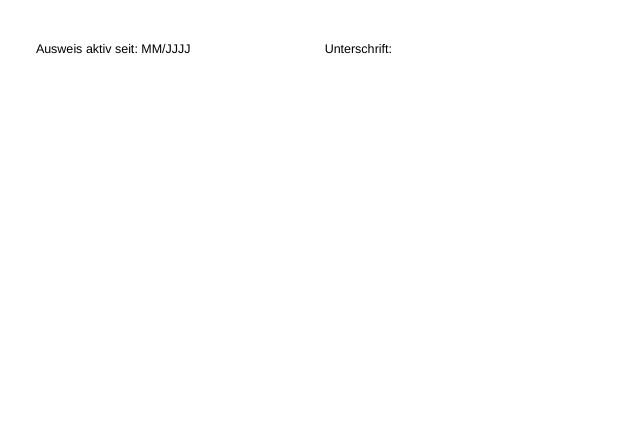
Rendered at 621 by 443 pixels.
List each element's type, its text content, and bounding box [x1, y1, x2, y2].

text Ausweis aktiv seit: MM/JJJJ Unterschrift: [29, 36, 591, 62]
